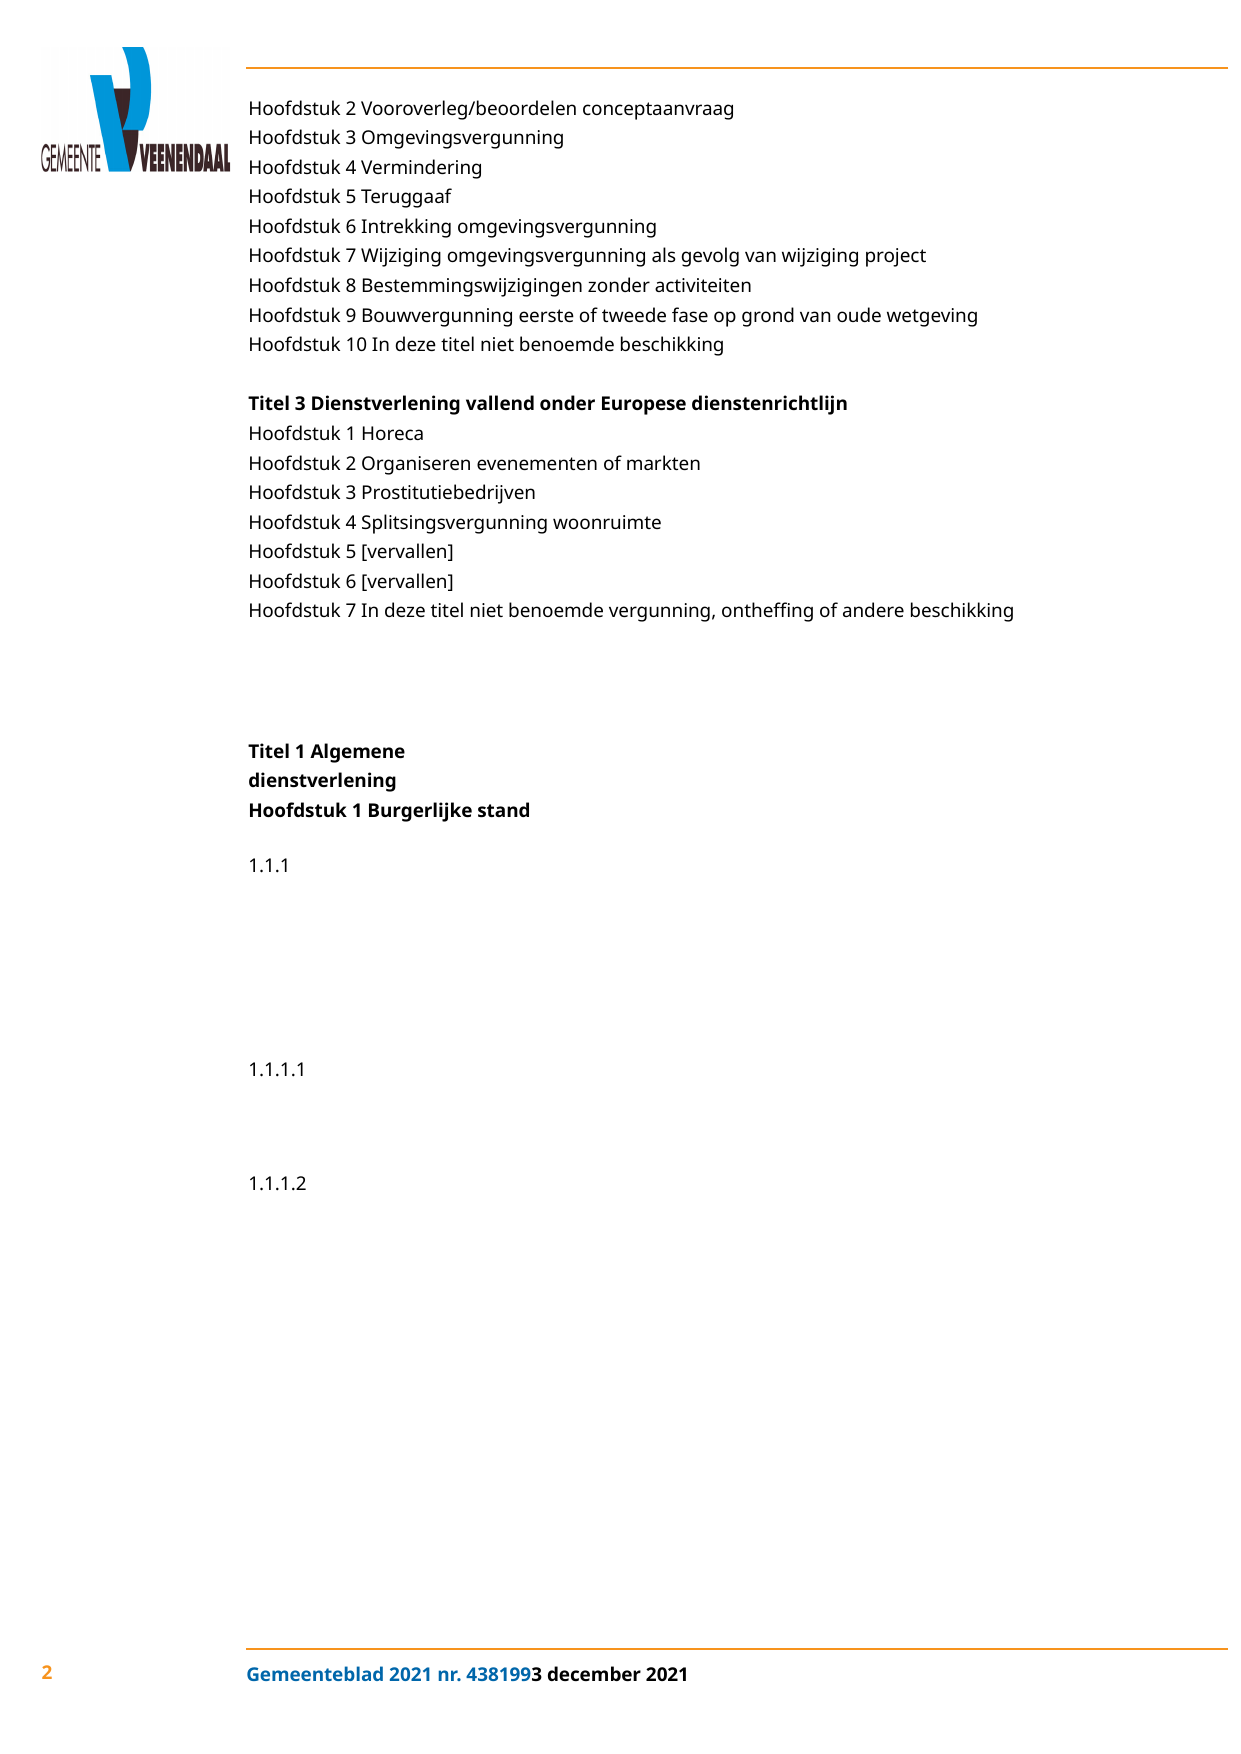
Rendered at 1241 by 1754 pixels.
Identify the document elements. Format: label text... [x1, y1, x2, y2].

text Hoofdstuk 9 Bouwvergunning eerste of tweede fase op grond van oude wetgeving [248, 302, 1152, 328]
text Hoofdstuk 4 Vermindering [248, 154, 1152, 180]
text Titel 3 Dienstverlening vallend onder Europese dienstenrichtlijn [248, 391, 1152, 416]
text Hoofdstuk 7 In deze titel niet benoemde vergunning, ontheffing of andere beschikking [248, 598, 1152, 623]
table_cell [248, 712, 549, 738]
text Hoofdstuk 10 In deze titel niet benoemde beschikking [248, 331, 1152, 357]
table_cell Titel 1 Algemene dienstverlening Hoofdstuk 1 Burgerlijke stand [248, 738, 549, 853]
text Hoofdstuk 6 [vervallen] [248, 568, 1152, 594]
picture [41, 47, 130, 172]
table_header 1.1.1 [248, 853, 549, 1056]
picture [123, 47, 231, 172]
text Hoofdstuk 6 Intrekking omgevingsvergunning [248, 213, 1152, 239]
table_cell 1.1.1.2 [248, 1170, 549, 1373]
text Hoofdstuk 3 Omgevingsvergunning [248, 124, 1152, 150]
table_header [248, 687, 549, 712]
table_cell 1.1.1.1 [248, 1056, 549, 1170]
text Hoofdstuk 5 Teruggaaf [248, 183, 1152, 209]
text Hoofdstuk 1 Horeca [248, 420, 1152, 446]
text Hoofdstuk 3 Prostitutiebedrijven [248, 479, 1152, 505]
text Hoofdstuk 8 Bestemmingswijzigingen zonder activiteiten [248, 272, 1152, 298]
text Hoofdstuk 5 [vervallen] [248, 538, 1152, 564]
text Hoofdstuk 2 Organiseren evenementen of markten [248, 450, 1152, 476]
text Hoofdstuk 7 Wijziging omgevingsvergunning als gevolg van wijziging project [248, 243, 1152, 268]
text Hoofdstuk 2 Vooroverleg/beoordelen conceptaanvraag [248, 95, 1152, 121]
text Hoofdstuk 4 Splitsingsvergunning woonruimte [248, 509, 1152, 535]
